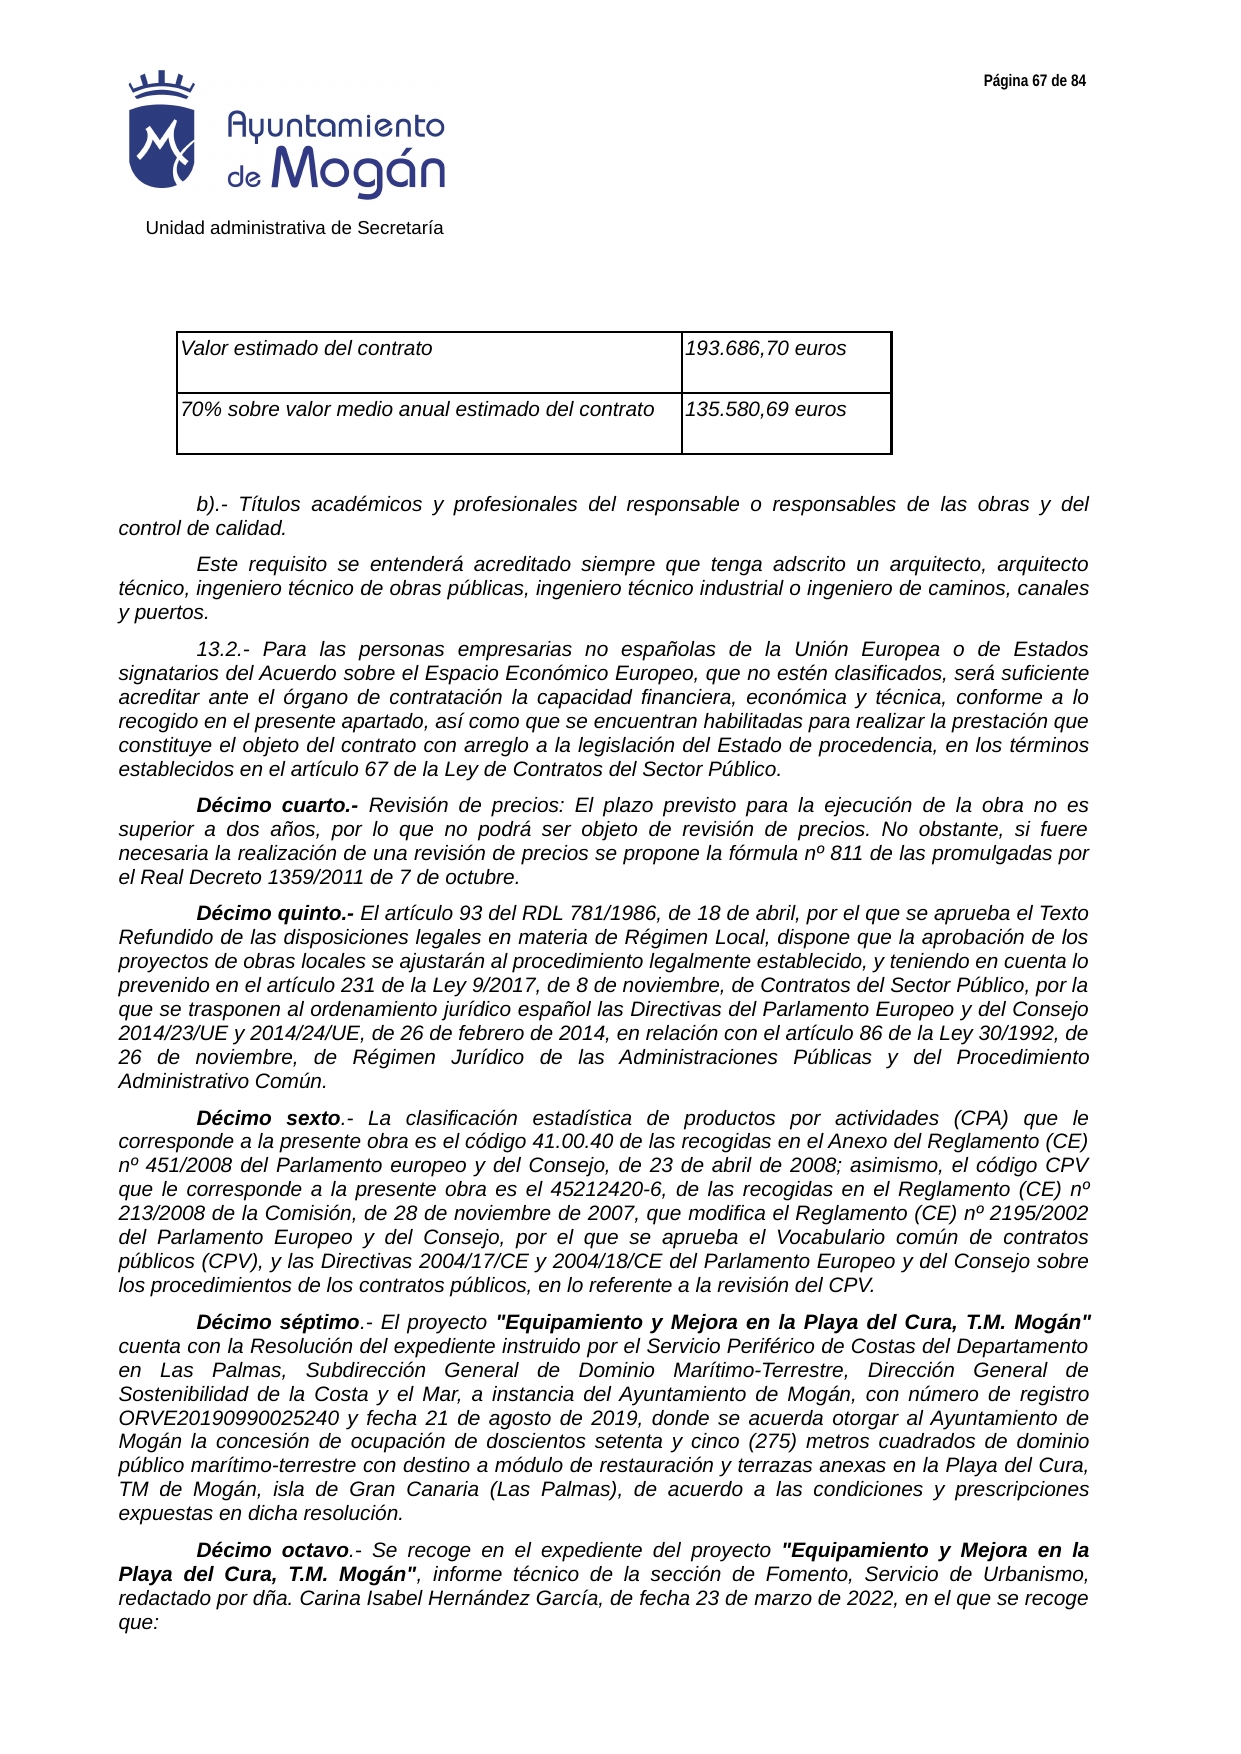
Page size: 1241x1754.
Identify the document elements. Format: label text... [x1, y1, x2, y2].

table_cell 70% sobre valor medio anual estimado del contrato [178, 394, 681, 453]
table_header 193.686,70 euros [683, 333, 890, 392]
text Décimo quinto.- El artículo 93 del RDL 781/1986, de 18 de abril, por el que se aprueba el Texto Refundido de las disposiciones legales en materia de Régimen Local, dispone que la aprobación de los proyectos de obras locales se ajustarán al procedimiento legalmente establecido, y teniendo en cuenta lo prevenido en el artículo 231 de la Ley 9/2017, de 8 de noviembre, de Contratos del Sector Público, por la que se trasponen al ordenamiento jurídico español las Directivas del Parlamento Europeo y del Consejo 2014/23/UE y 2014/24/UE, de 26 de febrero de 2014, en relación con el artículo 86 de la Ley 30/1992, de 26 de noviembre, de Régimen Jurídico de las Administraciones Públicas y del Procedimiento Administrativo Común. [118, 901, 1092, 1093]
text Este requisito se entenderá acreditado siempre que tenga adscrito un arquitecto, arquitecto técnico, ingeniero técnico de obras públicas, ingeniero técnico industrial o ingeniero de caminos, canales y puertos. [118, 552, 1092, 624]
text Décimo séptimo.- El proyecto "Equipamiento y Mejora en la Playa del Cura, T.M. Mogán" cuenta con la Resolución del expediente instruido por el Servicio Periférico de Costas del Departamento en Las Palmas, Subdirección General de Dominio Marítimo-Terrestre, Dirección General de Sostenibilidad de la Costa y el Mar, a instancia del Ayuntamiento de Mogán, con número de registro ORVE20190990025240 y fecha 21 de agosto de 2019, donde se acuerda otorgar al Ayuntamiento de Mogán la concesión de ocupación de doscientos setenta y cinco (275) metros cuadrados de dominio público marítimo-terrestre con destino a módulo de restauración y terrazas anexas en la Playa del Cura, TM de Mogán, isla de Gran Canaria (Las Palmas), de acuerdo a las condiciones y prescripciones expuestas en dicha resolución. [118, 1309, 1092, 1525]
text Décimo cuarto.- Revisión de precios: El plazo previsto para la ejecución de la obra no es superior a dos años, por lo que no podrá ser objeto de revisión de precios. No obstante, si fuere necesaria la realización de una revisión de precios se propone la fórmula nº 811 de las promulgadas por el Real Decreto 1359/2011 de 7 de octubre. [118, 793, 1092, 889]
table_header Valor estimado del contrato [178, 333, 681, 392]
picture [128, 70, 445, 206]
text 13.2.- Para las personas empresarias no españolas de la Unión Europea o de Estados signatarios del Acuerdo sobre el Espacio Económico Europeo, que no estén clasificados, será suficiente acreditar ante el órgano de contratación la capacidad financiera, económica y técnica, conforme a lo recogido en el presente apartado, así como que se encuentran habilitadas para realizar la prestación que constituye el objeto del contrato con arreglo a la legislación del Estado de procedencia, en los términos establecidos en el artículo 67 de la Ley de Contratos del Sector Público. [118, 637, 1092, 780]
text b).- Títulos académicos y profesionales del responsable o responsables de las obras y del control de calidad. [118, 492, 1092, 540]
text Décimo sexto.- La clasificación estadística de productos por actividades (CPA) que le corresponde a la presente obra es el código 41.00.40 de las recogidas en el Anexo del Reglamento (CE) nº 451/2008 del Parlamento europeo y del Consejo, de 23 de abril de 2008; asimismo, el código CPV que le corresponde a la presente obra es el 45212420-6, de las recogidas en el Reglamento (CE) nº 213/2008 de la Comisión, de 28 de noviembre de 2007, que modifica el Reglamento (CE) nº 2195/2002 del Parlamento Europeo y del Consejo, por el que se aprueba el Vocabulario común de contratos públicos (CPV), y las Directivas 2004/17/CE y 2004/18/CE del Parlamento Europeo y del Consejo sobre los procedimientos de los contratos públicos, en lo referente a la revisión del CPV. [118, 1105, 1092, 1297]
text Décimo octavo.- Se recoge en el expediente del proyecto "Equipamiento y Mejora en la Playa del Cura, T.M. Mogán", informe técnico de la sección de Fomento, Servicio de Urbanismo, redactado por dña. Carina Isabel Hernández García, de fecha 23 de marzo de 2022, en el que se recoge que: [118, 1538, 1092, 1633]
table_cell 135.580,69 euros [683, 394, 890, 453]
